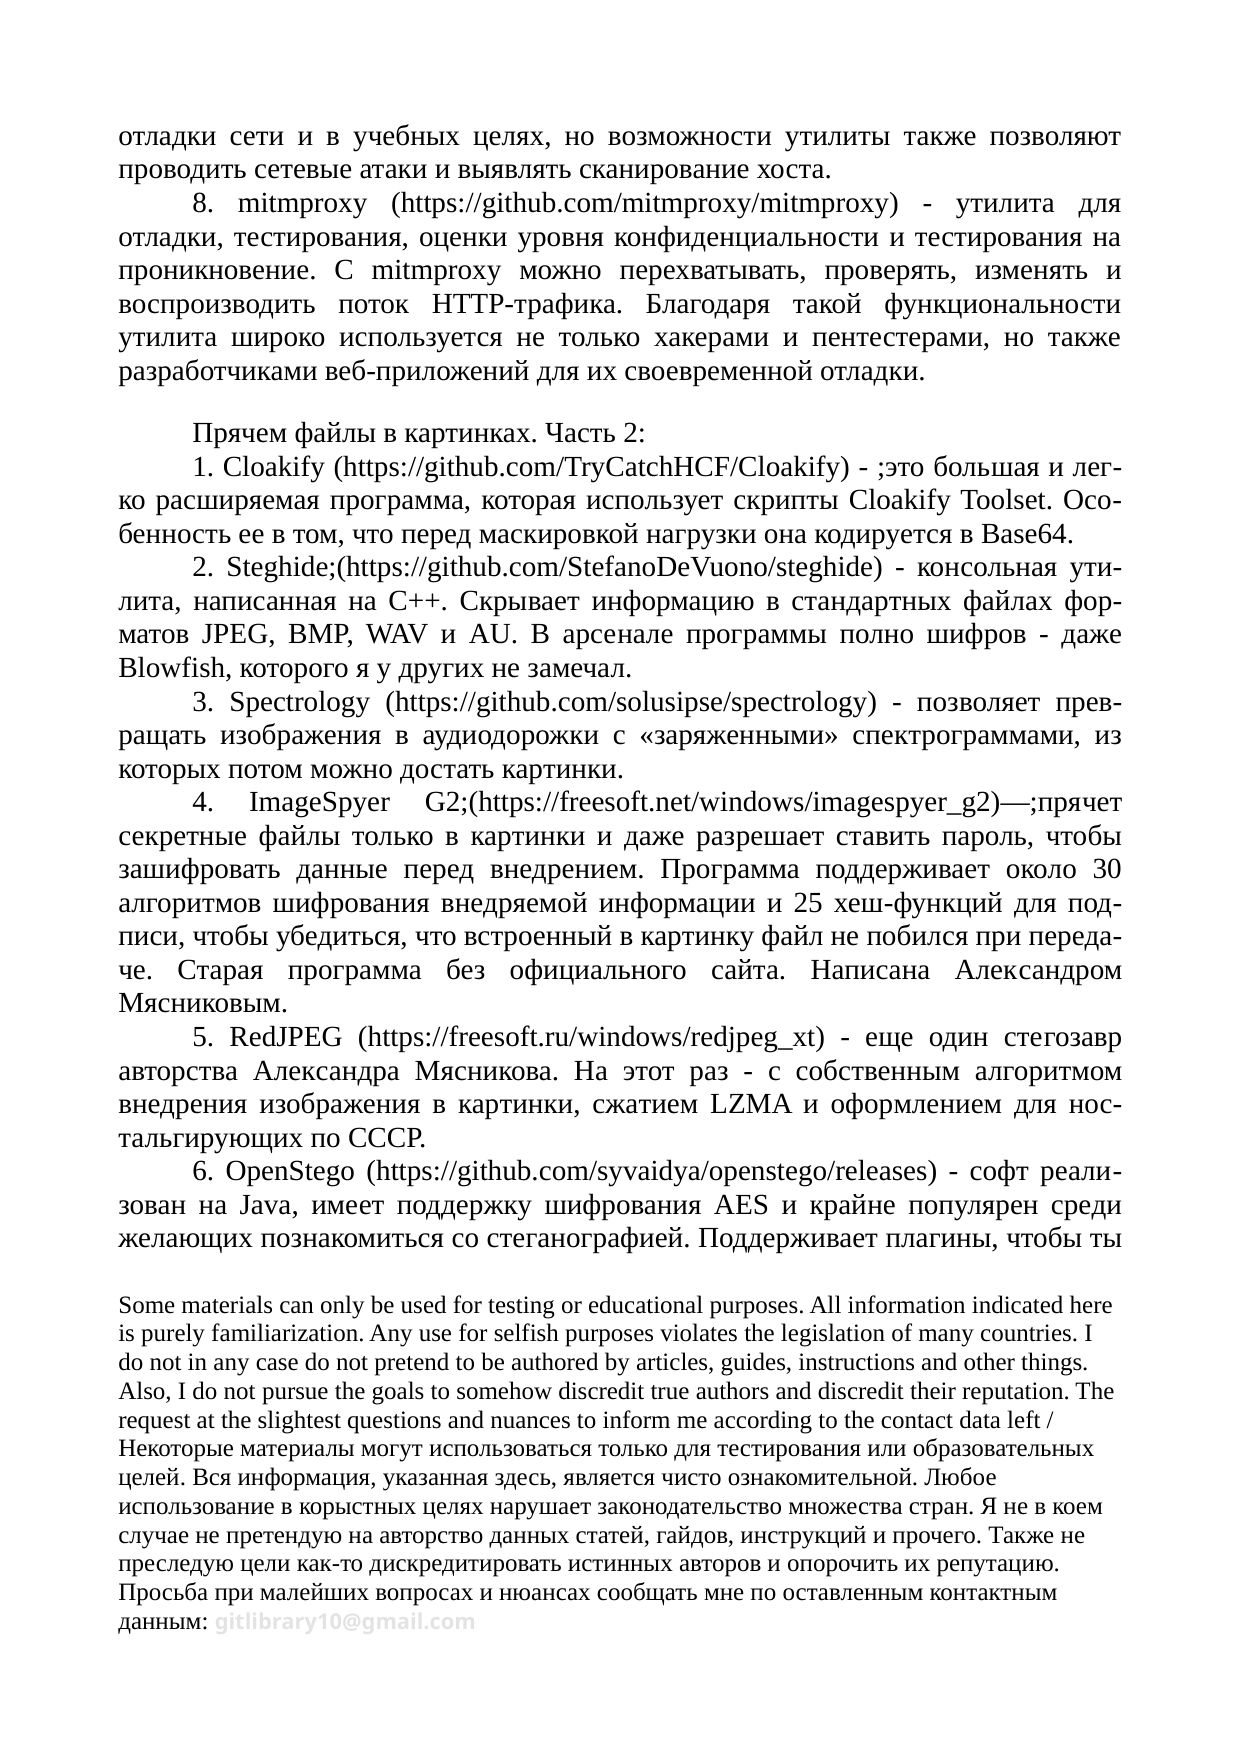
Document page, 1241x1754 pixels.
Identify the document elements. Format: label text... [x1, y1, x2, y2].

text 1. Cloakify (https://github.com/TryCatchHCF/Cloakify) - ;это боль­шая и лег­ко рас­ширя­емая прог­рамма, которая исполь­зует скрип­ты Cloakify Toolset. Осо­бен­ность ее в том, что перед мас­киров­кой наг­рузки она кодиру­ется в Base64. [118, 449, 1122, 549]
text 6. OpenStego (https://github.com/syvaidya/openstego/releases) - софт реали­зован на Java, име­ет под­дер­жку шиф­рования AES и край­не популя­рен сре­ди жела­ющих поз­накомить­ся со сте­ганог­рафи­ей. Под­держи­вает пла­гины, что­бы ты [118, 1153, 1122, 1254]
text отладки сети и в учебных целях, но возможности утилиты также позволяют проводить сетевые атаки и выявлять сканирование хоста. [118, 118, 1122, 185]
text 3. Spectrology (https://github.com/solusipse/spectrology) - поз­воля­ет прев­ращать изоб­ражения в ауди­одо­рож­ки с «заряжен­ными» спек­трог­рамма­ми, из которых потом мож­но дос­тать кар­тинки. [118, 684, 1122, 784]
text 8. mitmproxy (https://github.com/mitmproxy/mitmproxy) - утилита для отладки, тестирования, оценки уровня конфиденциальности и тестирования на проникновение. С mitmproxy можно перехватывать, проверять, изменять и воспроизводить поток HTTP-трафика. Благодаря такой функциональности утилита широко используется не только хакерами и пентестерами, но также разработчиками веб-приложений для их своевременной отладки. [118, 185, 1122, 386]
text 2. Steghide;(https://github.com/StefanoDeVuono/steghide) - кон­соль­ная ути­лита, написан­ная на C++. Скры­вает информа­цию в стан­дар­тных фай­лах фор­матов JPEG, BMP, WAV и AU. В арсе­нале прог­раммы пол­но шиф­ров - даже Blowfish, которо­го я у дру­гих не замечал. [118, 549, 1122, 684]
text 4. ImageSpyer G2;(https://freesoft.net/windows/imagespyer_g2)—;пря­чет сек­ретные фай­лы толь­ко в кар­тинки и даже раз­реша­ет ста­вить пароль, что­бы зашиф­ровать дан­ные перед внед­рени­ем. Прог­рамма под­держи­вает око­ло 30 алго­рит­мов шиф­рования внед­ряемой информа­ции и 25 хеш‑фун­кций для под­писи, что­бы убе­дить­ся, что встро­енный в кар­тинку файл не побил­ся при переда­че. Старая программа без официального сайта. Написана Алек­сан­дром Мясниковым. [118, 784, 1122, 1019]
text Прячем файлы в картинках. Часть 2: [118, 415, 1122, 449]
text 5. RedJPEG (https://freesoft.ru/windows/redjpeg_xt) - еще один сте­гозавр авторс­тва Алек­сан­дра Мяс­никова. На этот раз - с собс­твен­ным алго­рит­мом внед­рения изоб­ражения в кар­тинки, сжа­тием LZMA и офор­мле­нием для нос­таль­гиру­ющих по СССР. [118, 1019, 1122, 1153]
